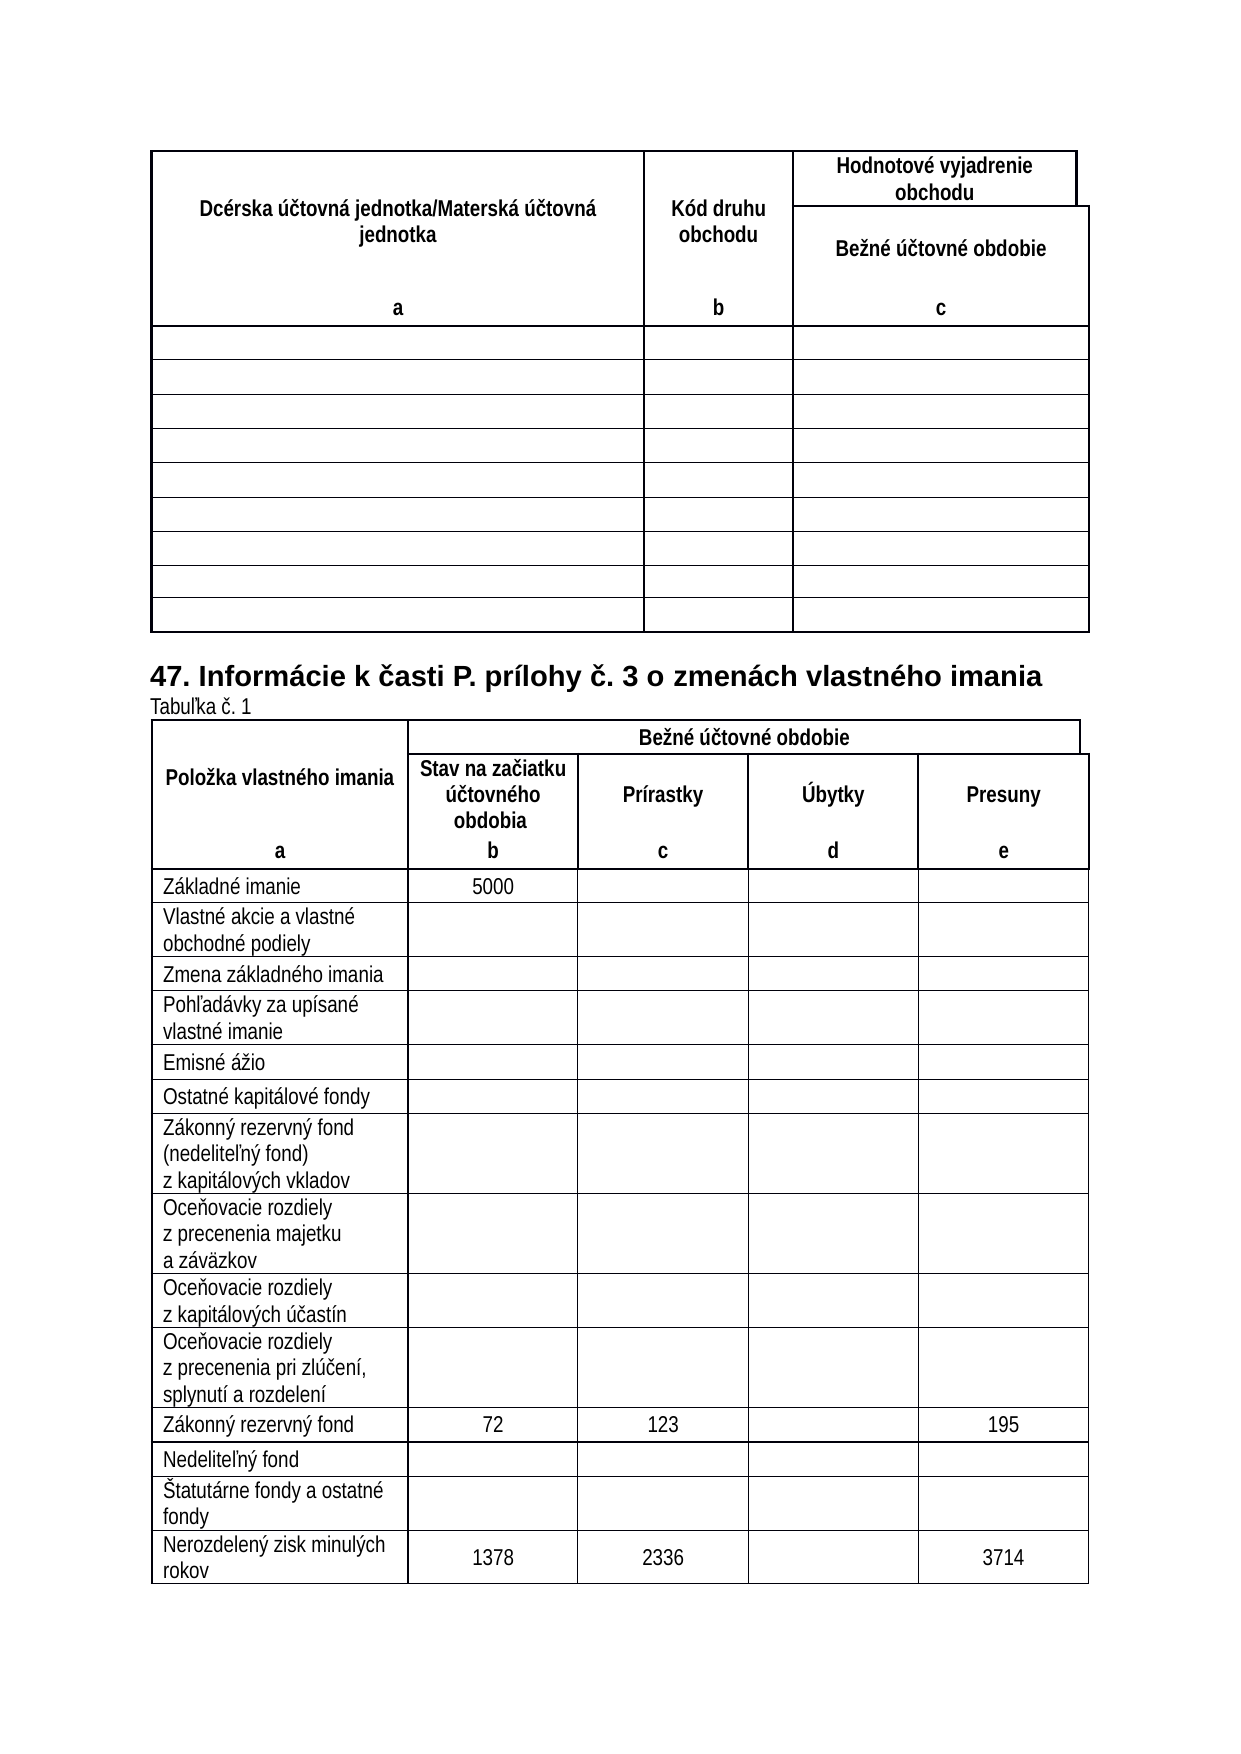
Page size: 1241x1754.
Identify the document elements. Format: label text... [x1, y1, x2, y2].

table_cell 195 [919, 1408, 1088, 1441]
table_cell [578, 1194, 748, 1273]
table_header Položka vlastného imania [153, 721, 407, 833]
table_cell [919, 1328, 1088, 1407]
table_cell [749, 957, 918, 990]
table_cell a [153, 834, 407, 868]
table_cell [794, 532, 1088, 565]
table_cell [645, 327, 792, 359]
table_cell Zákonný rezervný fond (nedeliteľný fond) z kapitálových vkladov [153, 1114, 407, 1193]
table_cell [749, 1408, 918, 1441]
table_cell [409, 1114, 577, 1193]
table_cell [919, 957, 1088, 990]
table_cell 72 [409, 1408, 577, 1441]
table_cell [153, 463, 643, 497]
table_cell [749, 1114, 918, 1193]
table_cell Zmena základného imania [153, 957, 407, 990]
table_cell [749, 1328, 918, 1407]
table_cell Stav na začiatku účtovného obdobia [409, 755, 577, 833]
table_cell [919, 1194, 1088, 1273]
table_header Hodnotové vyjadrenie obchodu [794, 152, 1075, 205]
table_cell [153, 395, 643, 428]
table_cell [749, 1194, 918, 1273]
table_cell [578, 1114, 748, 1193]
table_cell [153, 498, 643, 531]
table_cell [645, 360, 792, 393]
table_cell Nedeliteľný fond [153, 1443, 407, 1476]
table_cell [645, 566, 792, 597]
table_cell 5000 [409, 870, 577, 902]
table_cell [409, 1080, 577, 1113]
table_cell Emisné ážio [153, 1045, 407, 1078]
table_cell [645, 498, 792, 531]
table_cell Oceňovacie rozdiely z precenenia majetku a záväzkov [153, 1194, 407, 1273]
table_cell [919, 1274, 1088, 1327]
table_cell [409, 1477, 577, 1529]
table_cell [794, 360, 1088, 393]
table_cell [919, 1443, 1088, 1476]
table_cell Úbytky [749, 755, 917, 833]
table_header Bežné účtovné obdobie [409, 721, 1079, 752]
table_cell 123 [578, 1408, 748, 1441]
table_cell [578, 870, 748, 902]
table_cell [409, 991, 577, 1044]
table_cell [749, 903, 918, 956]
table_cell [919, 991, 1088, 1044]
table_cell [794, 463, 1088, 497]
table_cell [153, 429, 643, 462]
table_cell [153, 598, 643, 631]
table_cell [794, 327, 1088, 359]
table_cell [919, 1045, 1088, 1078]
table_cell d [749, 834, 917, 868]
table_cell [749, 1274, 918, 1327]
table_cell 2336 [578, 1531, 748, 1583]
table_cell [153, 566, 643, 597]
table_cell [919, 903, 1088, 956]
table_cell Ostatné kapitálové fondy [153, 1080, 407, 1113]
table_cell [645, 598, 792, 631]
table_cell [409, 1274, 577, 1327]
table_cell [645, 463, 792, 497]
table_cell Štatutárne fondy a ostatné fondy [153, 1477, 407, 1529]
table_cell [919, 1114, 1088, 1193]
table_cell e [919, 834, 1088, 868]
table_cell [578, 1477, 748, 1529]
table_cell [409, 1194, 577, 1273]
table_cell [749, 991, 918, 1044]
table_cell [919, 1080, 1088, 1113]
table_cell [409, 1045, 577, 1078]
table_cell 3714 [919, 1531, 1088, 1583]
table_cell [409, 957, 577, 990]
table_cell [794, 498, 1088, 531]
table_cell [749, 1080, 918, 1113]
table_cell [409, 1328, 577, 1407]
table_cell [749, 870, 918, 902]
table_cell Nerozdelený zisk minulých rokov [153, 1531, 407, 1583]
table_cell [578, 1328, 748, 1407]
table_cell [578, 903, 748, 956]
table_cell [578, 957, 748, 990]
table_cell [794, 566, 1088, 597]
table_cell [153, 532, 643, 565]
table_cell [578, 1080, 748, 1113]
table_cell [578, 1274, 748, 1327]
table_cell Zákonný rezervný fond [153, 1408, 407, 1441]
table_cell Oceňovacie rozdiely z precenenia pri zlúčení, splynutí a rozdelení [153, 1328, 407, 1407]
table_header [1078, 150, 1089, 205]
table_cell [749, 1531, 918, 1583]
text Tabuľka č. 1 [150, 693, 1090, 719]
table_cell [645, 395, 792, 428]
table_cell a [153, 290, 643, 325]
table_header Dcérska účtovná jednotka/Materská účtovná jednotka [153, 152, 643, 290]
subtitle 47. Informácie k časti P. prílohy č. 3 o zmenách vlastného imania [150, 659, 1090, 693]
table_cell Základné imanie [153, 870, 407, 902]
table_header [1081, 719, 1089, 752]
table_cell [645, 429, 792, 462]
table_cell [409, 903, 577, 956]
table_cell [919, 870, 1088, 902]
table_cell 1378 [409, 1531, 577, 1583]
table_cell [409, 1443, 577, 1476]
table_cell Oceňovacie rozdiely z kapitálových účastín [153, 1274, 407, 1327]
table_cell c [579, 834, 747, 868]
table_cell [749, 1443, 918, 1476]
table_header Kód druhu obchodu [645, 152, 792, 290]
table_cell [794, 598, 1088, 631]
table_cell [749, 1045, 918, 1078]
table_cell [919, 1477, 1088, 1529]
table_cell [153, 327, 643, 359]
table_cell Presuny [919, 755, 1088, 833]
table_cell [794, 429, 1088, 462]
table_cell [578, 1443, 748, 1476]
table_cell Vlastné akcie a vlastné obchodné podiely [153, 903, 407, 956]
table_cell [749, 1477, 918, 1529]
table_cell c [794, 290, 1088, 325]
table_cell b [645, 290, 792, 325]
table_cell Pohľadávky za upísané vlastné imanie [153, 991, 407, 1044]
table_cell [153, 360, 643, 393]
table_cell [578, 1045, 748, 1078]
table_cell Bežné účtovné obdobie [794, 207, 1088, 290]
table_cell [578, 991, 748, 1044]
table_cell b [409, 834, 577, 868]
table_cell Prírastky [579, 755, 747, 833]
table_cell [794, 395, 1088, 428]
table_cell [645, 532, 792, 565]
